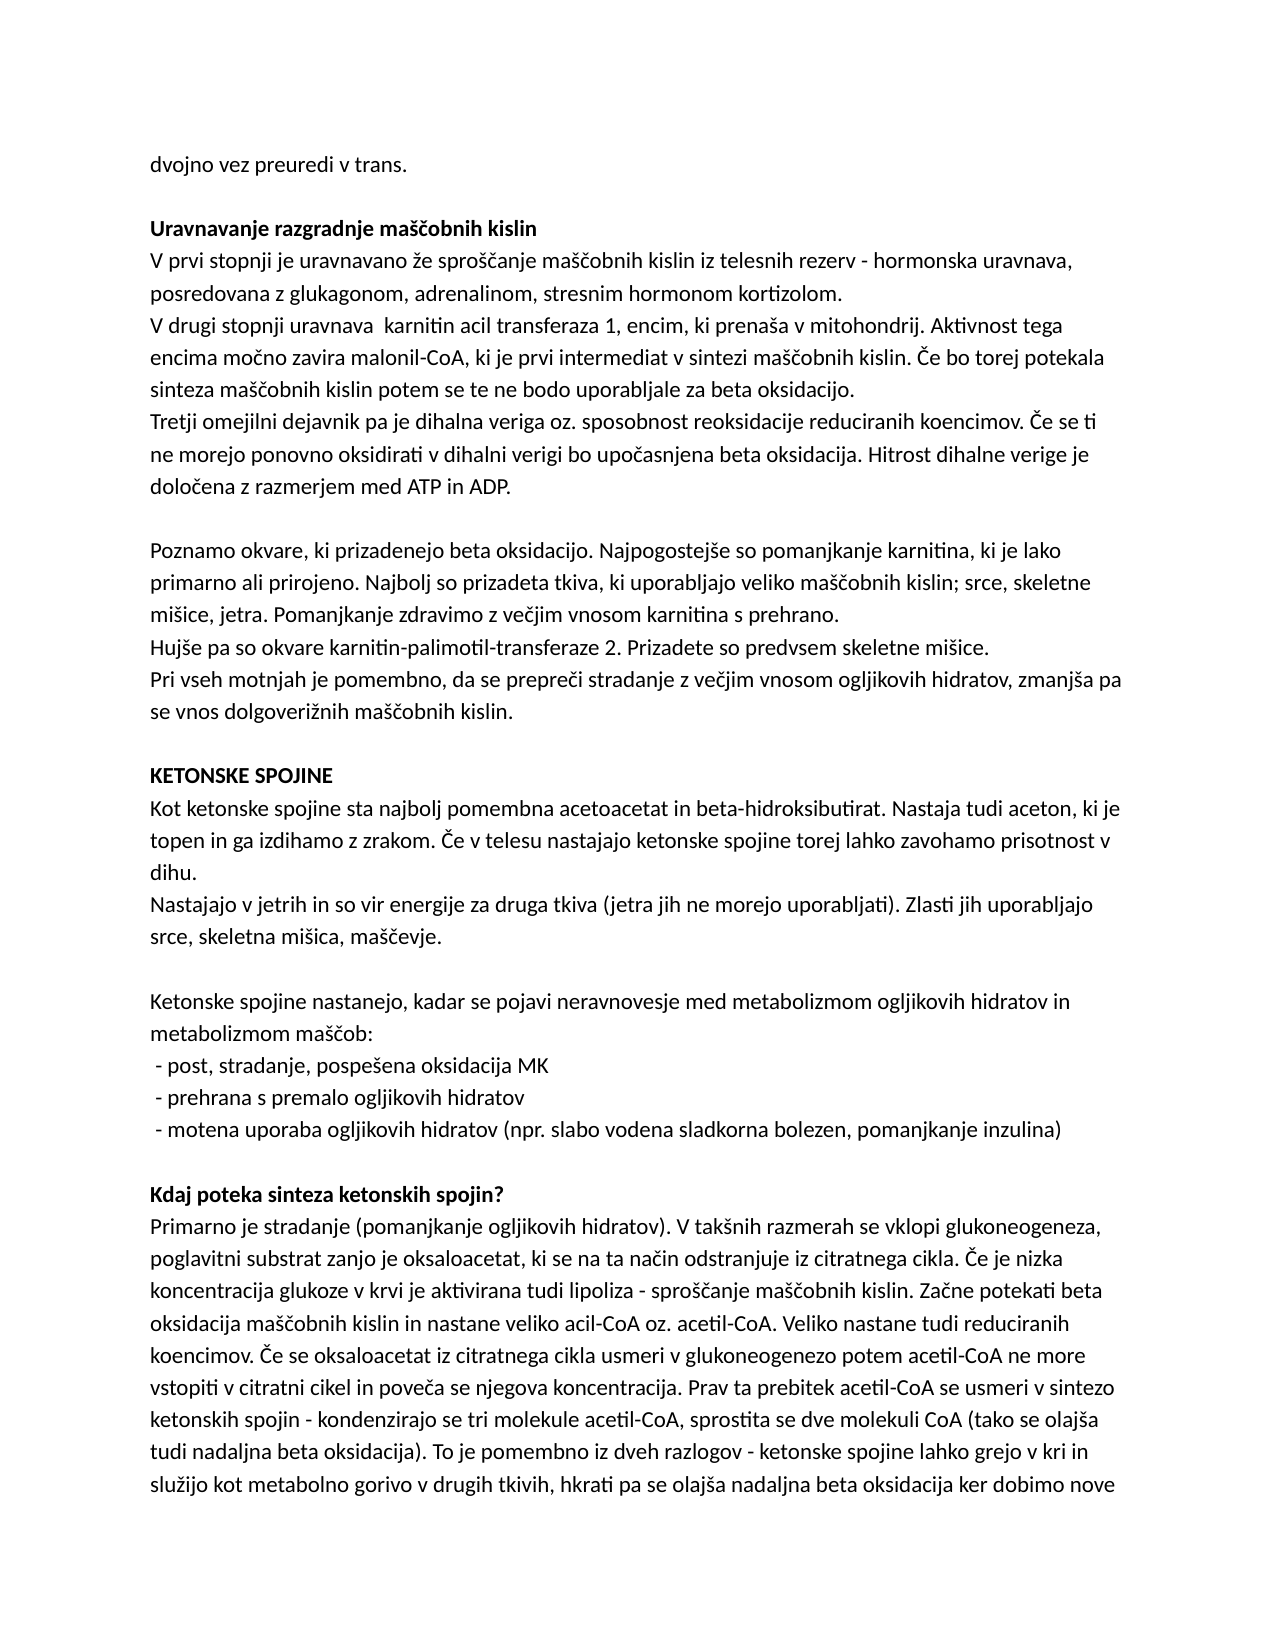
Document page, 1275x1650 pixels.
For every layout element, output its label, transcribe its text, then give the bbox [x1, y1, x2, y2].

text Kdaj poteka sinteza ketonskih spojin? [150, 1180, 1125, 1208]
text - post, stradanje, pospešena oksidacija MK [150, 1051, 1125, 1079]
text Pri vseh motnjah je pomembno, da se prepreči stradanje z večjim vnosom ogljikovih hidratov, zmanjša pa se vnos dolgoverižnih maščobnih kislin. [150, 665, 1125, 725]
text Tretji omejilni dejavnik pa je dihalna veriga oz. sposobnost reoksidacije reduciranih koencimov. Če se ti ne morejo ponovno oksidirati v dihalni verigi bo upočasnjena beta oksidacija. Hitrost dihalne verige je določena z razmerjem med ATP in ADP. [150, 407, 1125, 500]
text Primarno je stradanje (pomanjkanje ogljikovih hidratov). V takšnih razmerah se vklopi glukoneogeneza, poglavitni substrat zanjo je oksaloacetat, ki se na ta način odstranjuje iz citratnega cikla. Če je nizka koncentracija glukoze v krvi je aktivirana tudi lipoliza - sproščanje maščobnih kislin. Začne potekati beta oksidacija maščobnih kislin in nastane veliko acil-CoA oz. acetil-CoA. Veliko nastane tudi reduciranih koencimov. Če se oksaloacetat iz citratnega cikla usmeri v glukoneogenezo potem acetil-CoA ne more vstopiti v citratni cikel in poveča se njegova koncentracija. Prav ta prebitek acetil-CoA se usmeri v sintezo ketonskih spojin - kondenzirajo se tri molekule acetil-CoA, sprostita se dve molekuli CoA (tako se olajša tudi nadaljna beta oksidacija). To je pomembno iz dveh razlogov - ketonske spojine lahko grejo v kri in služijo kot metabolno gorivo v drugih tkivih, hkrati pa se olajša nadaljna beta oksidacija ker dobimo nove [150, 1212, 1125, 1498]
text Poznamo okvare, ki prizadenejo beta oksidacijo. Najpogostejše so pomanjkanje karnitina, ki je lako primarno ali prirojeno. Najbolj so prizadeta tkiva, ki uporabljajo veliko maščobnih kislin; srce, skeletne mišice, jetra. Pomanjkanje zdravimo z večjim vnosom karnitina s prehrano. [150, 536, 1125, 629]
text KETONSKE SPOJINE [150, 762, 1125, 789]
text Ketonske spojine nastanejo, kadar se pojavi neravnovesje med metabolizmom ogljikovih hidratov in metabolizmom maščob: [150, 987, 1125, 1047]
text V drugi stopnji uravnava karnitin acil transferaza 1, encim, ki prenaša v mitohondrij. Aktivnost tega encima močno zavira malonil-CoA, ki je prvi intermediat v sintezi maščobnih kislin. Če bo torej potekala sinteza maščobnih kislin potem se te ne bodo uporabljale za beta oksidacijo. [150, 311, 1125, 403]
text Uravnavanje razgradnje maščobnih kislin [150, 214, 1125, 242]
text - motena uporaba ogljikovih hidratov (npr. slabo vodena sladkorna bolezen, pomanjkanje inzulina) [150, 1116, 1125, 1144]
text Hujše pa so okvare karnitin-palimotil-transferaze 2. Prizadete so predvsem skeletne mišice. [150, 633, 1125, 661]
text Kot ketonske spojine sta najbolj pomembna acetoacetat in beta-hidroksibutirat. Nastaja tudi aceton, ki je topen in ga izdihamo z zrakom. Če v telesu nastajajo ketonske spojine torej lahko zavohamo prisotnost v dihu. [150, 794, 1125, 886]
text dvojno vez preuredi v trans. [150, 150, 1125, 178]
text Nastajajo v jetrih in so vir energije za druga tkiva (jetra jih ne morejo uporabljati). Zlasti jih uporabljajo srce, skeletna mišica, maščevje. [150, 890, 1125, 951]
text - prehrana s premalo ogljikovih hidratov [150, 1083, 1125, 1111]
text V prvi stopnji je uravnavano že sproščanje maščobnih kislin iz telesnih rezerv - hormonska uravnava, posredovana z glukagonom, adrenalinom, stresnim hormonom kortizolom. [150, 247, 1125, 307]
